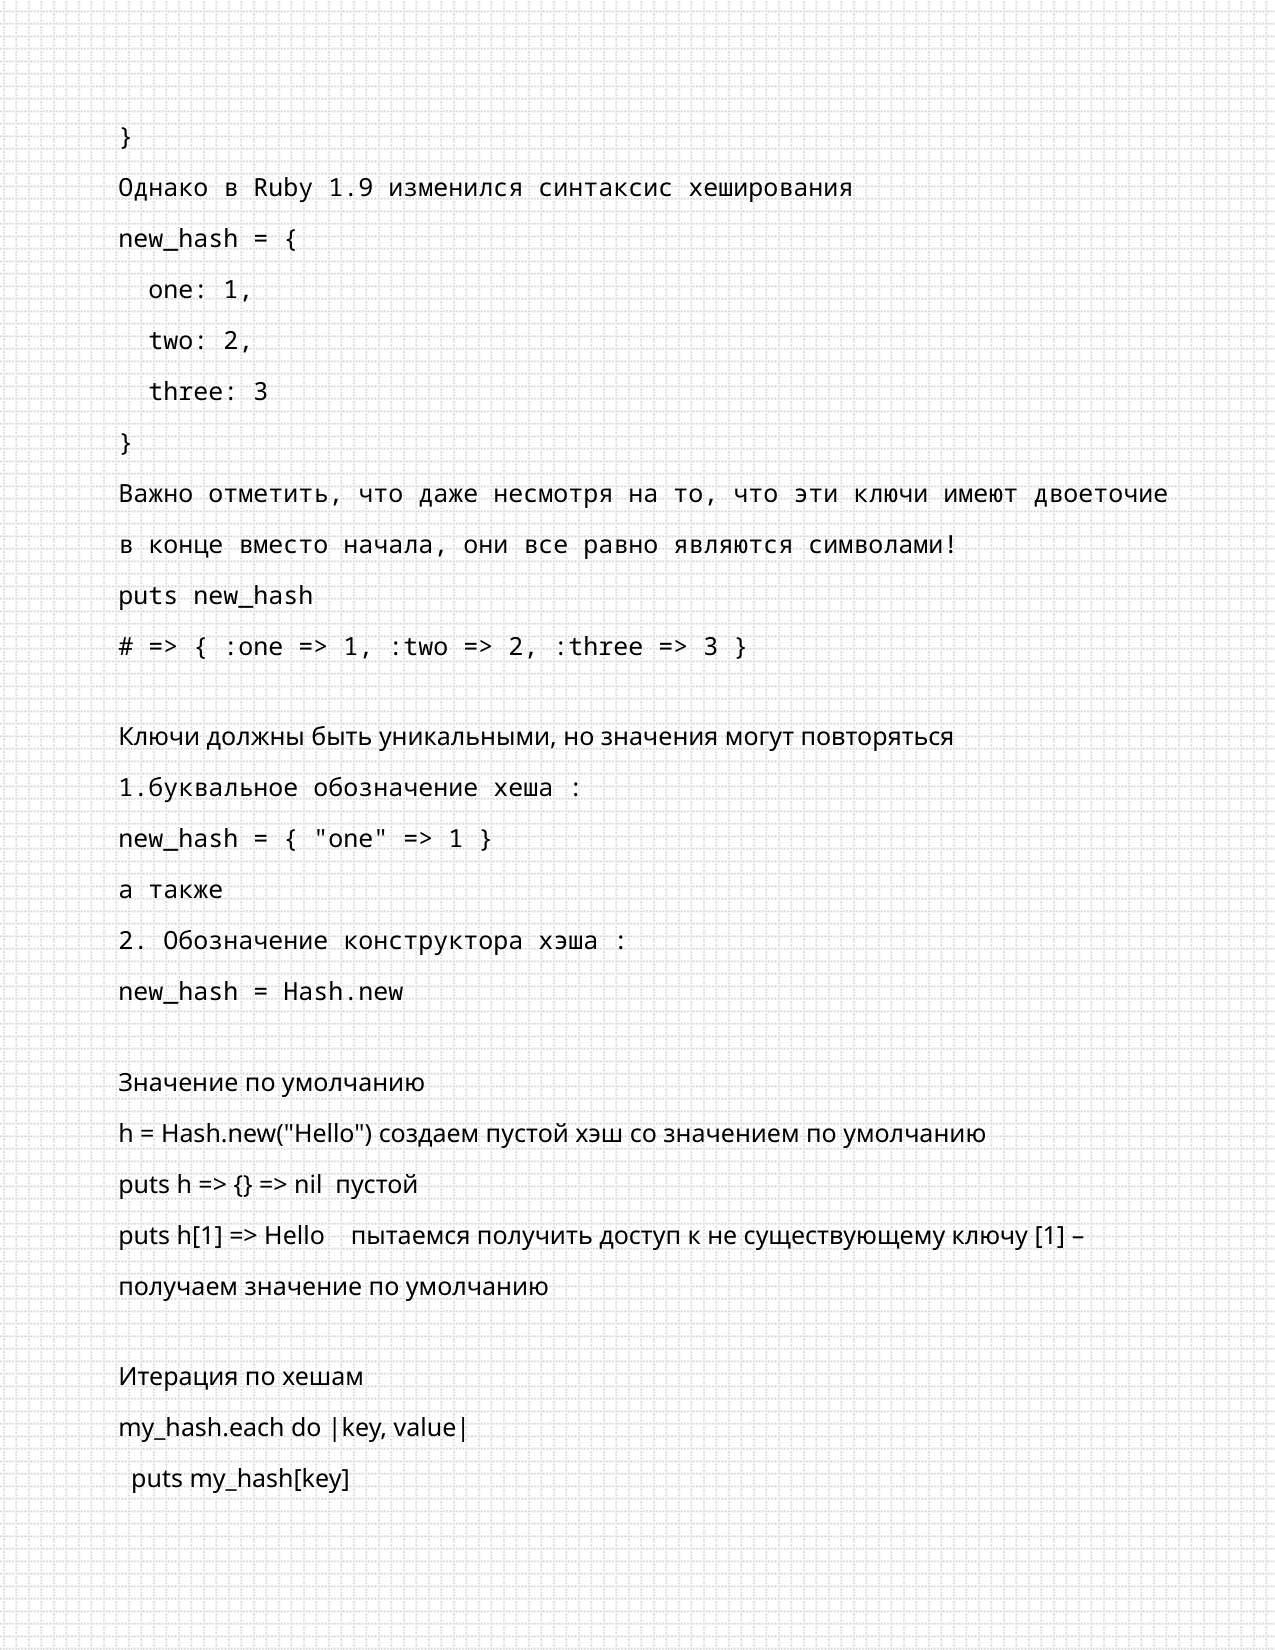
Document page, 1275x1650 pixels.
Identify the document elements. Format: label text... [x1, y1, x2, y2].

text h = Hash.new("Hello") создаем пустой хэш со значением по умолчанию [118, 1115, 1176, 1149]
text new_hash = Hash.new [118, 974, 1176, 1008]
text puts new_hash [118, 577, 1176, 612]
text puts my_hash[key] [118, 1461, 1176, 1495]
text а также [118, 872, 1176, 906]
text puts h[1] => Hello пытаемся получить доступ к не существующему ключу [1] – получаем значение по умолчанию [118, 1217, 1176, 1302]
text Ключи должны быть уникальными, но значения могут повторяться [118, 719, 1176, 753]
text Важно отметить, что даже несмотря на то, что эти ключи имеют двоеточие в конце вместо начала, они все равно являются символами! [118, 475, 1176, 561]
text three: 3 [118, 373, 1176, 407]
text Итерация по хешам [118, 1358, 1176, 1393]
text new_hash = { "one" => 1 } [118, 821, 1176, 855]
text one: 1, [118, 271, 1176, 305]
text } [118, 424, 1176, 458]
text 1.буквальное обозначение хеша : [118, 770, 1176, 804]
text Однако в Ruby 1.9 изменился синтаксис хеширования [118, 169, 1176, 203]
text puts h => {} => nil пустой [118, 1166, 1176, 1200]
text 2. Обозначение конструктора хэша : [118, 923, 1176, 957]
text new_hash = { [118, 220, 1176, 254]
text two: 2, [118, 322, 1176, 356]
text Значение по умолчанию [118, 1064, 1176, 1098]
text # => { :one => 1, :two => 2, :three => 3 } [118, 628, 1176, 663]
text } [118, 118, 1176, 152]
picture [0, 0, 1275, 1650]
text my_hash.each do |key, value| [118, 1409, 1176, 1444]
